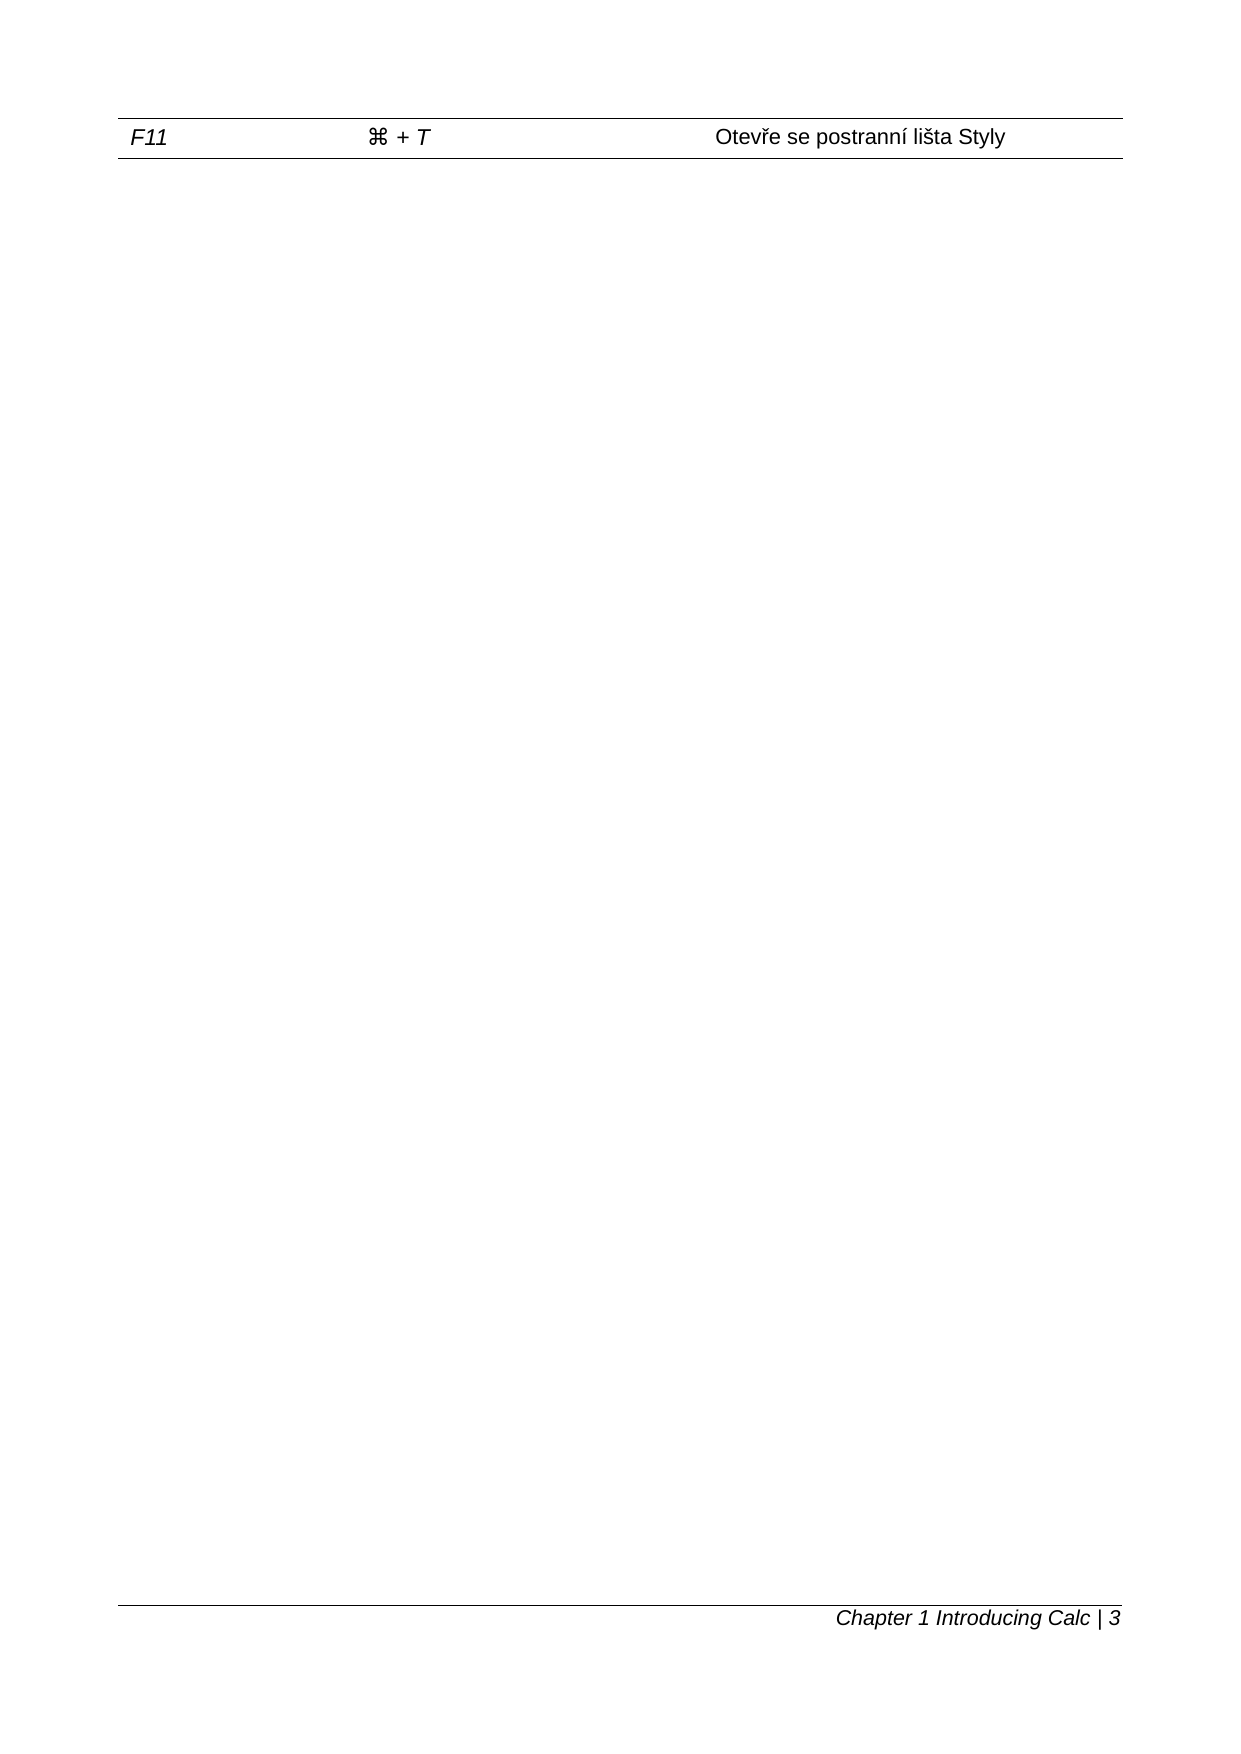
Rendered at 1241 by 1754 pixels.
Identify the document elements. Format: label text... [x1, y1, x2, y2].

table_cell ⌘ + T [355, 119, 703, 158]
table_cell F11 [118, 119, 355, 158]
table_cell Otevře se postranní lišta Styly [703, 119, 1123, 158]
